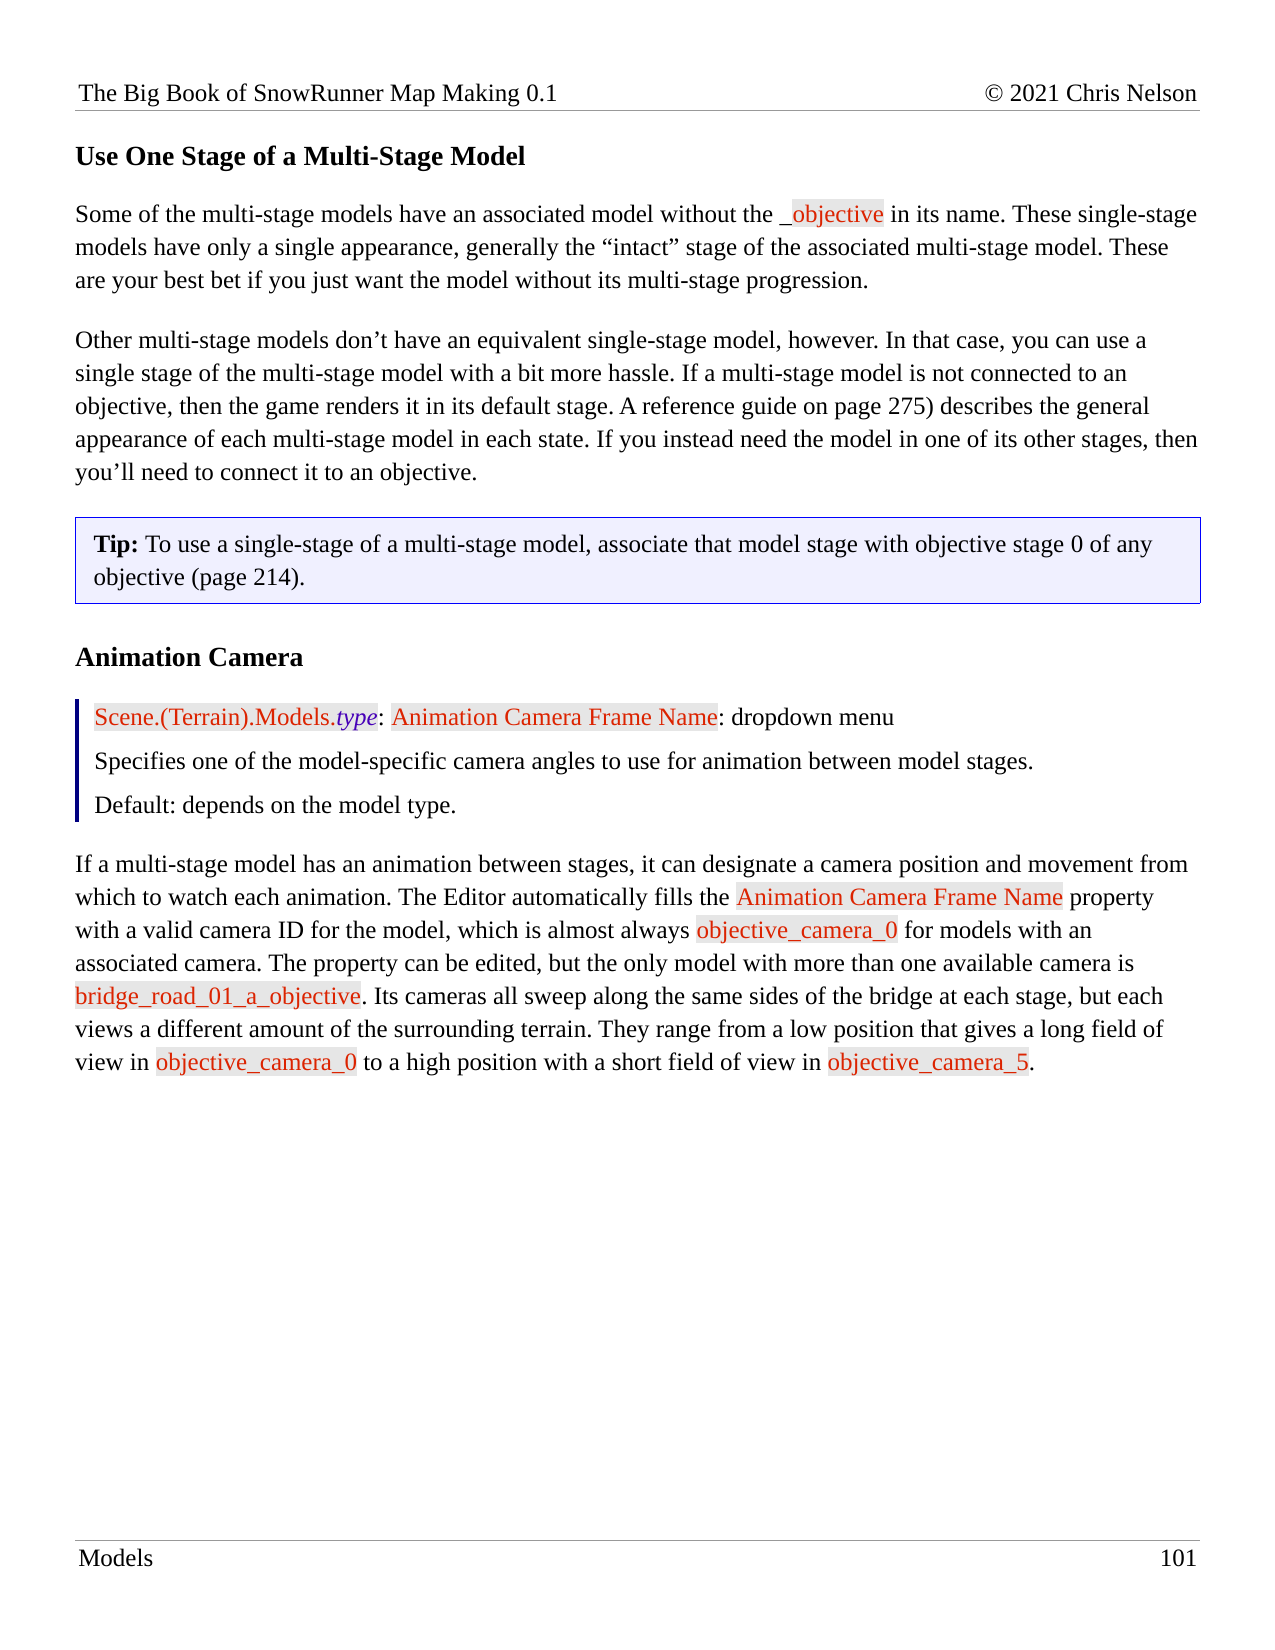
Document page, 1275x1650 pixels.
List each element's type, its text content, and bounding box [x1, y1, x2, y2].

text Scene.(Terrain).Models.type: Animation Camera Frame Name: dropdown menu [79, 699, 1200, 731]
subtitle Animation Camera [75, 641, 1200, 672]
list To use a single-stage of a multi-stage model, associate that model stage with objective stage 0 of any objective (page 214). [76, 518, 1200, 603]
subtitle Use One Stage of a Multi-Stage Model [75, 140, 1200, 172]
text Some of the multi-stage models have an associated model without the _objective in its name. These single-stage models have only a single appearance, generally the “intact” stage of the associated multi-stage model. These are your best bet if you just want the model without its multi-stage progression. [75, 199, 1200, 293]
text If a multi-stage model has an animation between stages, it can designate a camera position and movement from which to watch each animation. The Editor automatically fills the Animation Camera Frame Name property with a valid camera ID for the model, which is almost always objective_camera_0 for models with an associated camera. The property can be edited, but the only model with more than one available camera is bridge_road_01_a_objective. Its cameras all sweep along the same sides of the bridge at each stage, but each views a different amount of the surrounding terrain. They range from a low position that gives a long field of view in objective_camera_0 to a high position with a short field of view in objective_camera_5. [75, 849, 1200, 1076]
text Specifies one of the model-specific camera angles to use for animation between model stages. [79, 743, 1200, 775]
text Other multi-stage models don’t have an equivalent single-stage model, however. In that case, you can use a single stage of the multi-stage model with a bit more hassle. If a multi-stage model is not connected to an objective, then the game renders it in its default stage. A reference guide on page 275) describes the general appearance of each multi-stage model in each state. If you instead need the model in one of its other stages, then you’ll need to connect it to an objective. [75, 325, 1200, 486]
text Default: depends on the model type. [79, 787, 1200, 822]
